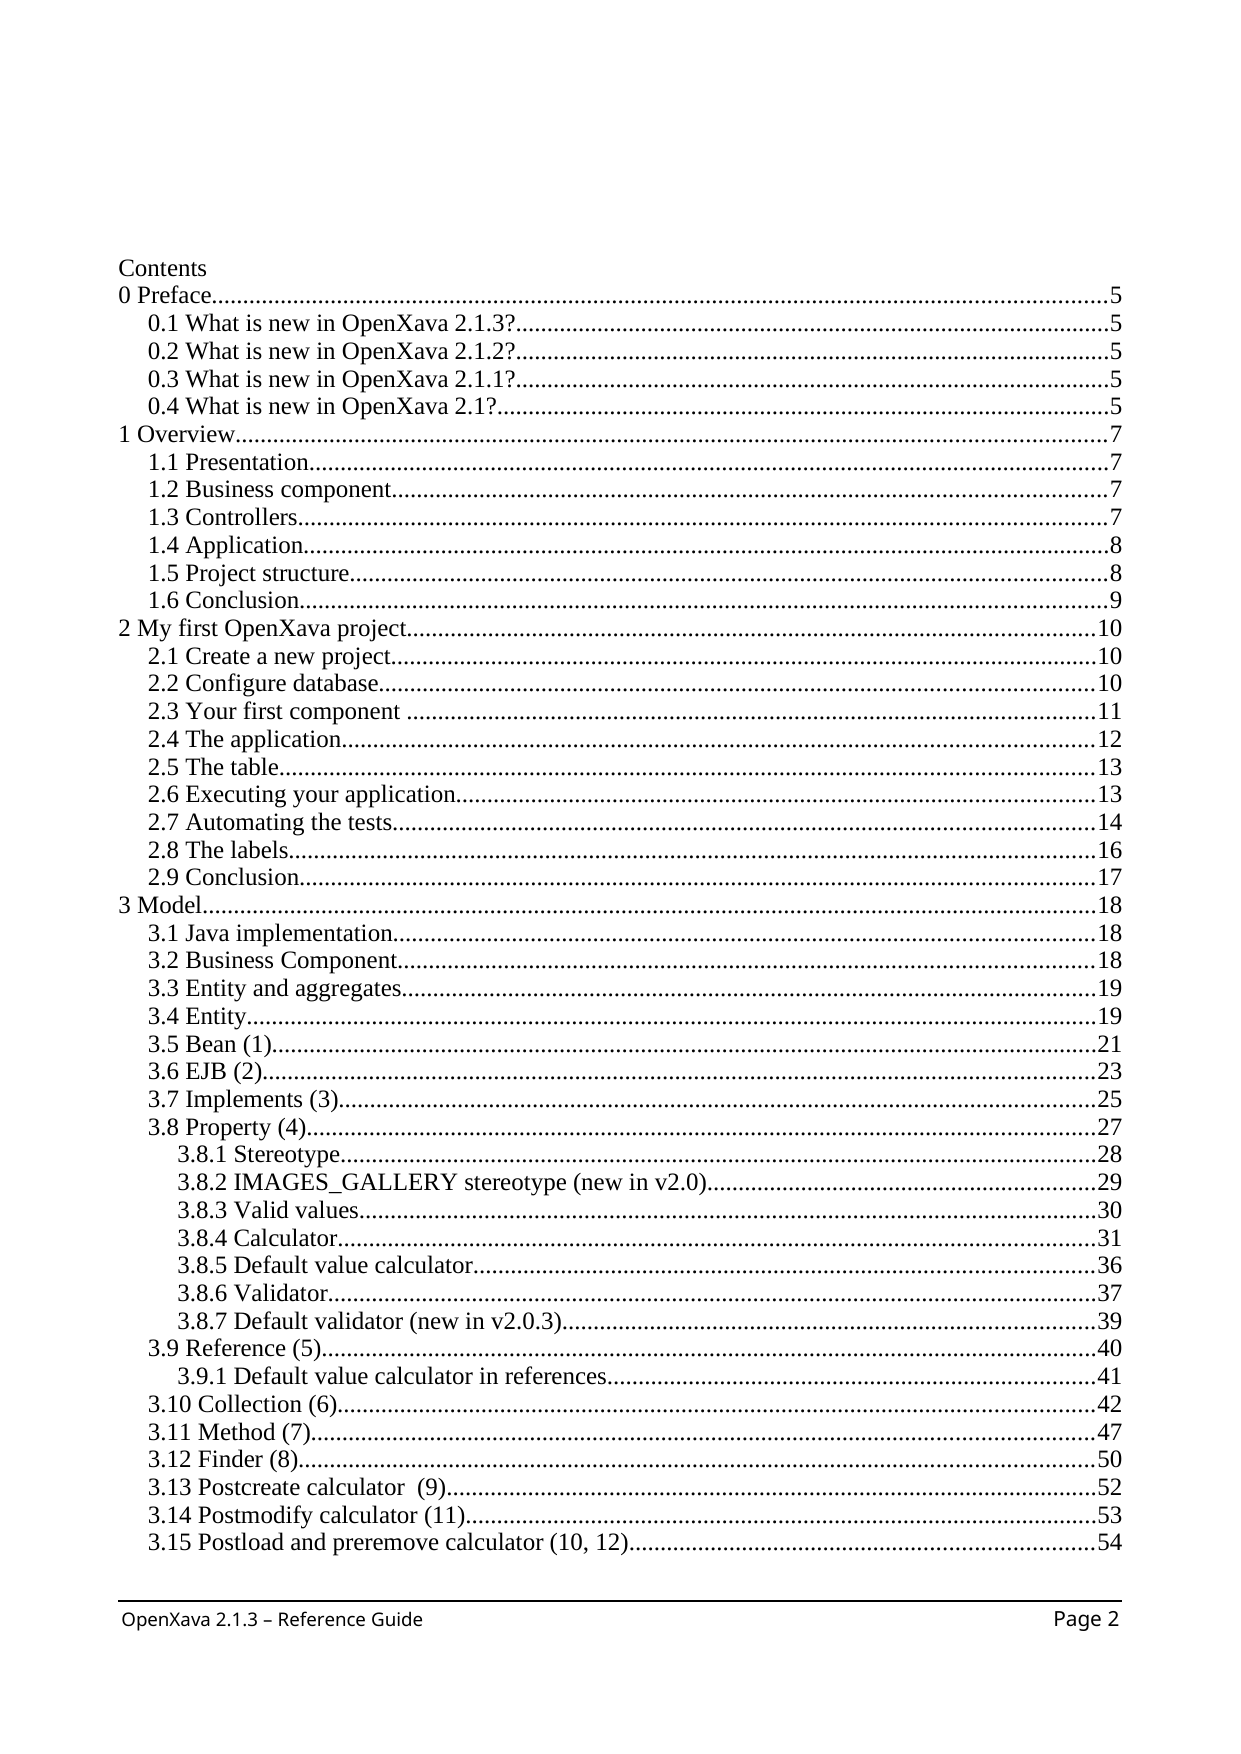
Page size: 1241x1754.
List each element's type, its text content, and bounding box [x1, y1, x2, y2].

text 3.14 Postmodify calculator (11) 53 [148, 1501, 1122, 1528]
text 0.2 What is new in OpenXava 2.1.2? 5 [148, 337, 1122, 365]
text 3.8.4 Calculator 31 [177, 1224, 1122, 1251]
text 3.8 Property (4) 27 [148, 1113, 1122, 1141]
text 3.8.5 Default value calculator 36 [177, 1251, 1122, 1279]
text 3.15 Postload and preremove calculator (10, 12) 54 [148, 1528, 1122, 1556]
text 3.9.1 Default value calculator in references 41 [177, 1362, 1122, 1390]
text 2 My first OpenXava project 10 [118, 614, 1122, 642]
text 3.12 Finder (8) 50 [148, 1445, 1122, 1473]
text 3.10 Collection (6) 42 [148, 1390, 1122, 1418]
text 1.3 Controllers 7 [148, 503, 1122, 531]
text 0 Preface 5 [118, 282, 1122, 309]
text 2.6 Executing your application 13 [148, 780, 1122, 808]
text 0.3 What is new in OpenXava 2.1.1? 5 [148, 365, 1122, 392]
text 1.1 Presentation 7 [148, 448, 1122, 476]
text 1.5 Project structure 8 [148, 559, 1122, 586]
text 1.6 Conclusion 9 [148, 586, 1122, 614]
text 3.1 Java implementation 18 [148, 919, 1122, 947]
text 2.1 Create a new project 10 [148, 642, 1122, 669]
text 3.8.6 Validator 37 [177, 1279, 1122, 1307]
text 0.1 What is new in OpenXava 2.1.3? 5 [148, 309, 1122, 337]
text 2.4 The application 12 [148, 725, 1122, 753]
text 1.2 Business component 7 [148, 476, 1122, 503]
text 3.5 Bean (1) 21 [148, 1030, 1122, 1057]
text 3.2 Business Component 18 [148, 947, 1122, 974]
text 1.4 Application 8 [148, 531, 1122, 559]
text 2.7 Automating the tests 14 [148, 808, 1122, 836]
text 3.8.2 IMAGES_GALLERY stereotype (new in v2.0) 29 [177, 1168, 1122, 1196]
text 2.3 Your first component 11 [148, 697, 1122, 725]
text 3.8.7 Default validator (new in v2.0.3) 39 [177, 1307, 1122, 1334]
text 2.9 Conclusion 17 [148, 863, 1122, 891]
text 2.2 Configure database 10 [148, 669, 1122, 697]
text 0.4 What is new in OpenXava 2.1? 5 [148, 392, 1122, 420]
text 3.11 Method (7) 47 [148, 1418, 1122, 1445]
text 1 Overview 7 [118, 420, 1122, 448]
text 2.8 The labels 16 [148, 836, 1122, 863]
text 3.3 Entity and aggregates 19 [148, 974, 1122, 1002]
text 3.13 Postcreate calculator (9) 52 [148, 1473, 1122, 1501]
text 3.7 Implements (3) 25 [148, 1085, 1122, 1113]
text Contents [118, 254, 1122, 282]
text 2.5 The table 13 [148, 753, 1122, 780]
text 3.9 Reference (5) 40 [148, 1334, 1122, 1362]
text 3.4 Entity 19 [148, 1002, 1122, 1030]
text 3.8.1 Stereotype 28 [177, 1141, 1122, 1168]
text 3.6 EJB (2) 23 [148, 1057, 1122, 1085]
text 3.8.3 Valid values 30 [177, 1196, 1122, 1224]
text 3 Model 18 [118, 891, 1122, 919]
